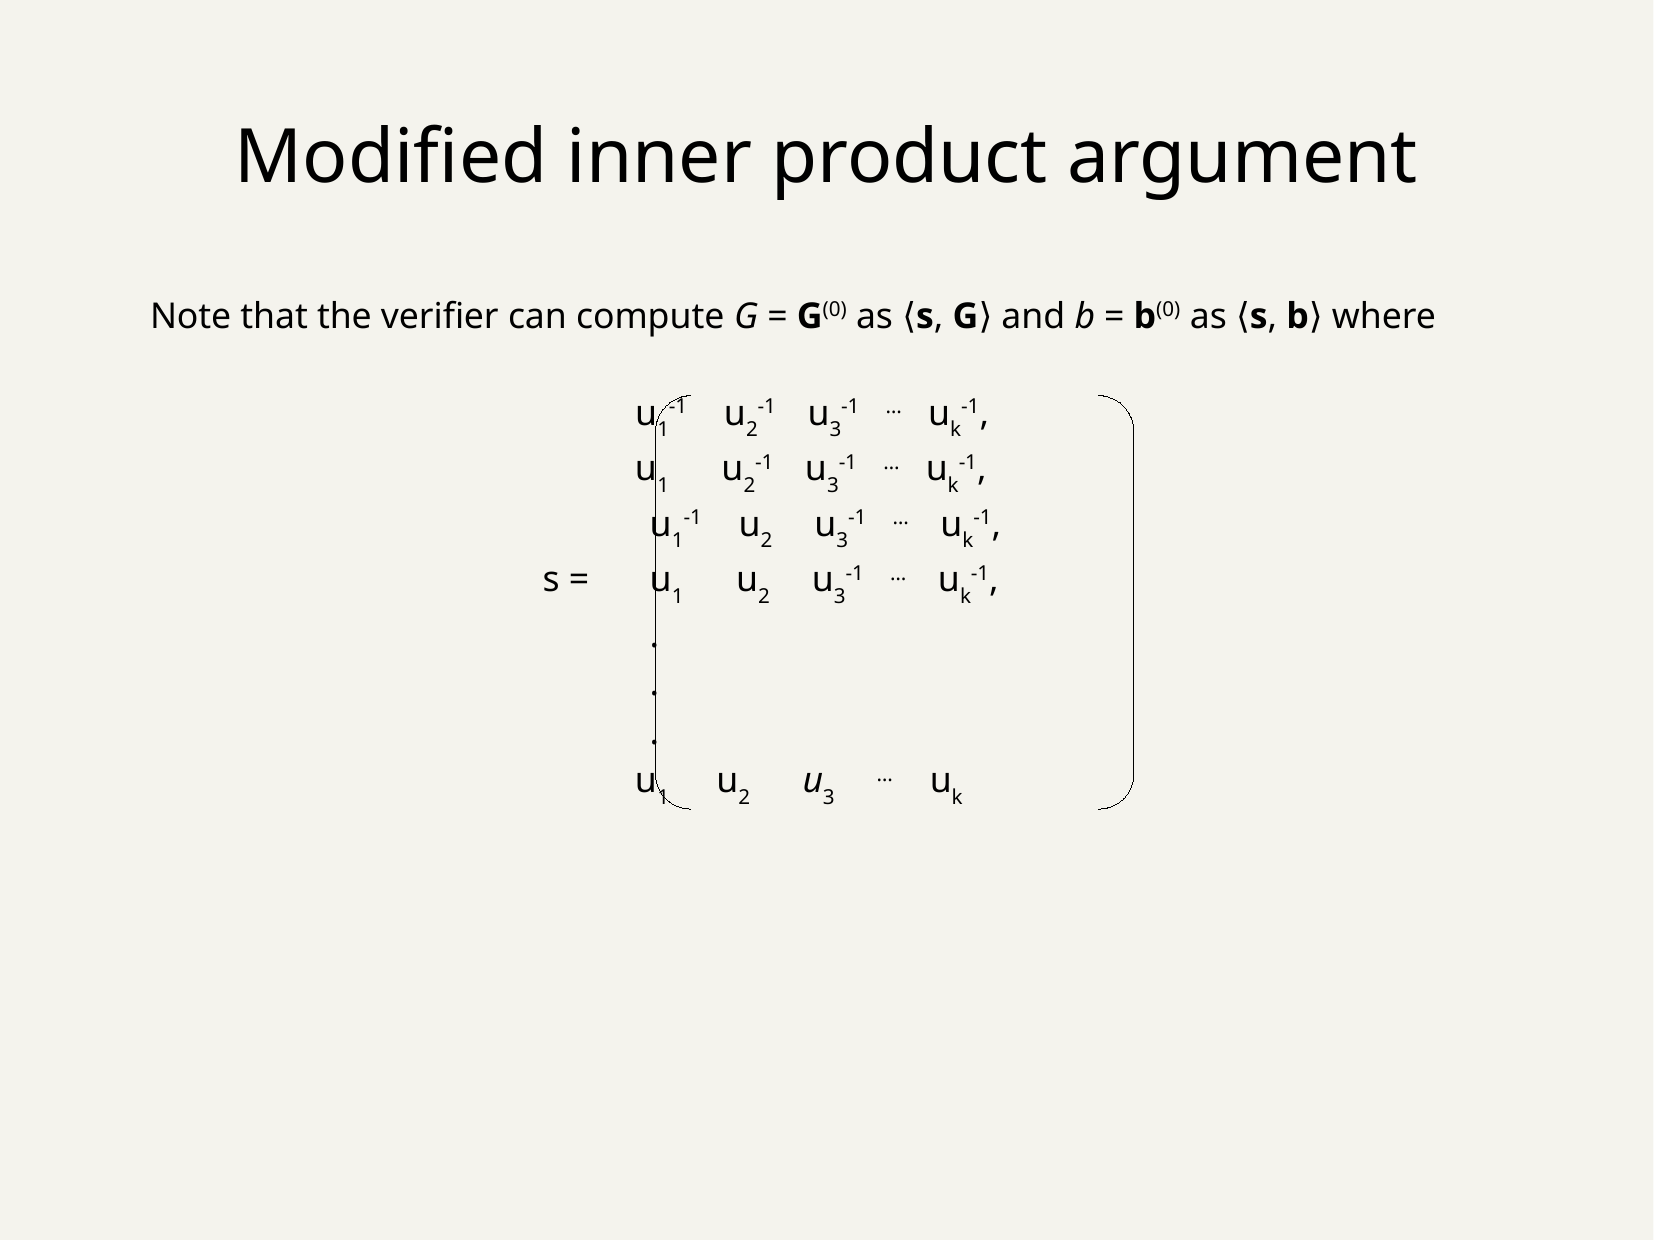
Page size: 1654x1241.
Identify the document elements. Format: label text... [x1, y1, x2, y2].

title Modified inner product argument [82, 49, 1571, 257]
list Note that the verifier can compute G = G(0) as ⟨s, G⟩ and b = b(0) as ⟨s, b⟩ where u1-1 u2-1 u3-1 … uk-1, u1 u2-1 u3-1 … uk-1, u1-1 u2 u3-1 … uk-1, s = u1 u2 u3-1 … uk-1, . . . u1 u2 u3 … uk [82, 290, 1571, 815]
